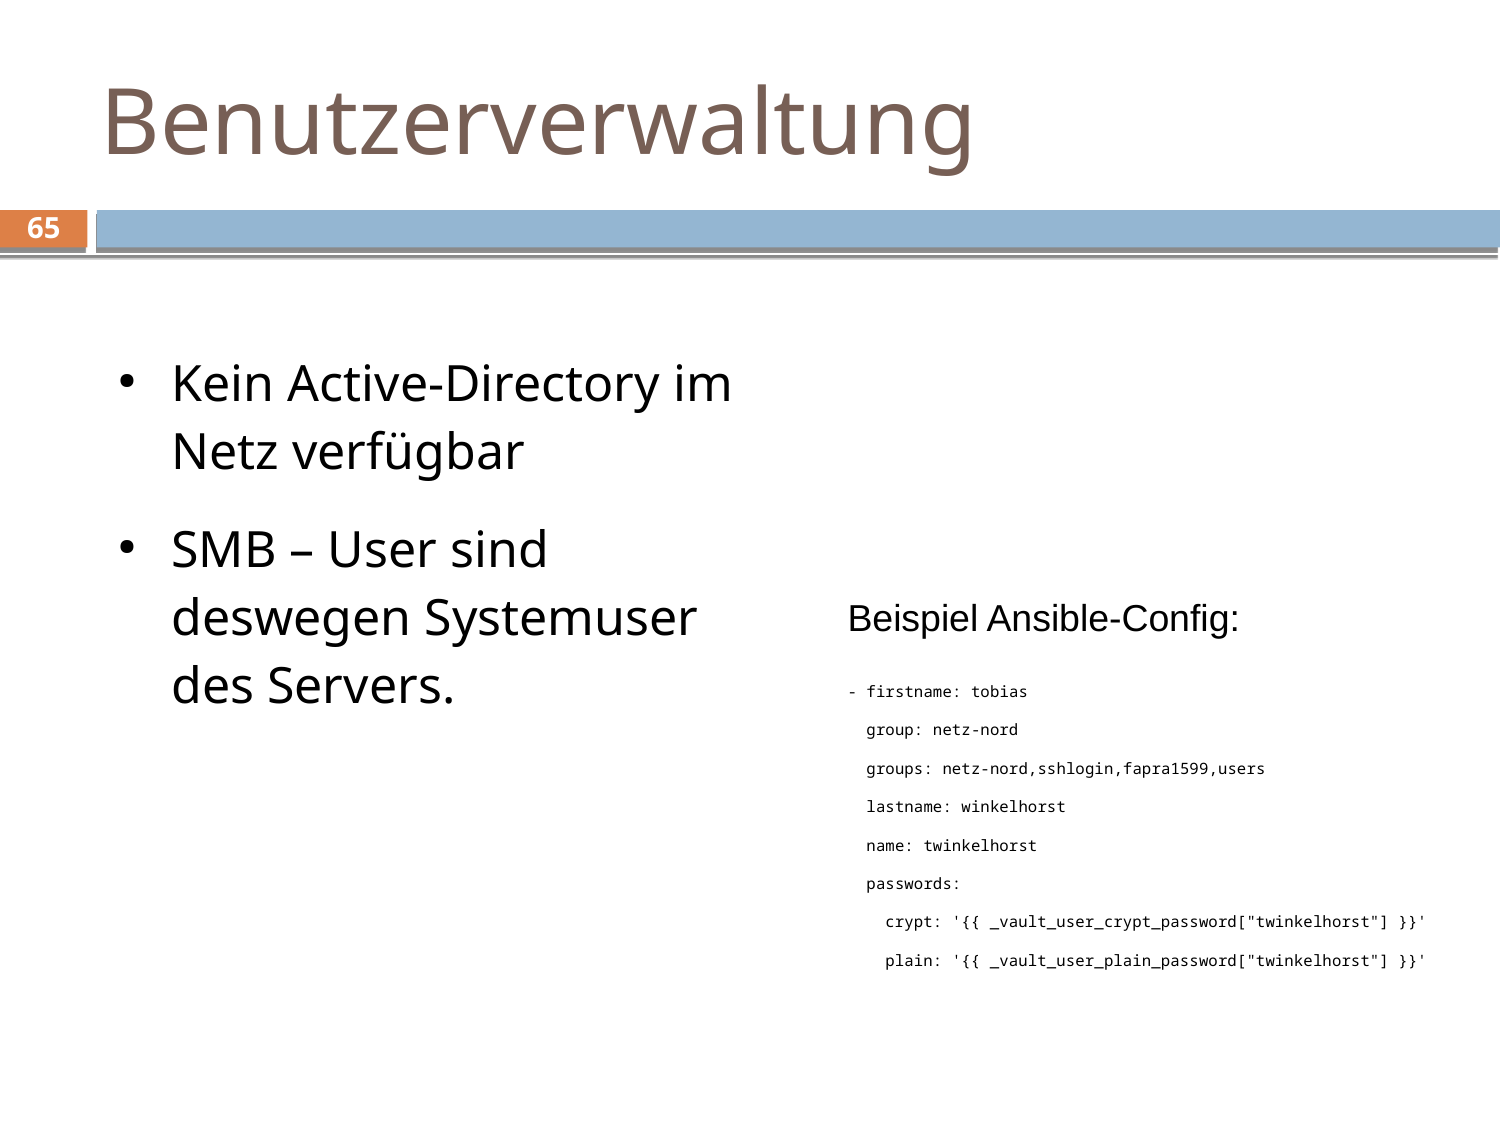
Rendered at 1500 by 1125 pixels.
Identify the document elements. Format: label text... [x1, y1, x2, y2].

title Benutzerverwaltung [100, 37, 1438, 200]
list Kein Active-Directory im Netz verfügbar SMB – User sind deswegen Systemuser des Servers. [100, 262, 754, 1000]
list - firstname: tobias group: netz-nord groups: netz-nord,sshlogin,fapra1599,users lastname: winkelhorst name: twinkelhorst passwords: crypt: '{{ _vault_user_crypt_password["twinkelhorst"] }}' plain: '{{ _vault_user_plain_password["twinkelhorst"] }}' [785, 644, 1439, 972]
text_box Beispiel Ansible-Config: [832, 590, 1256, 648]
